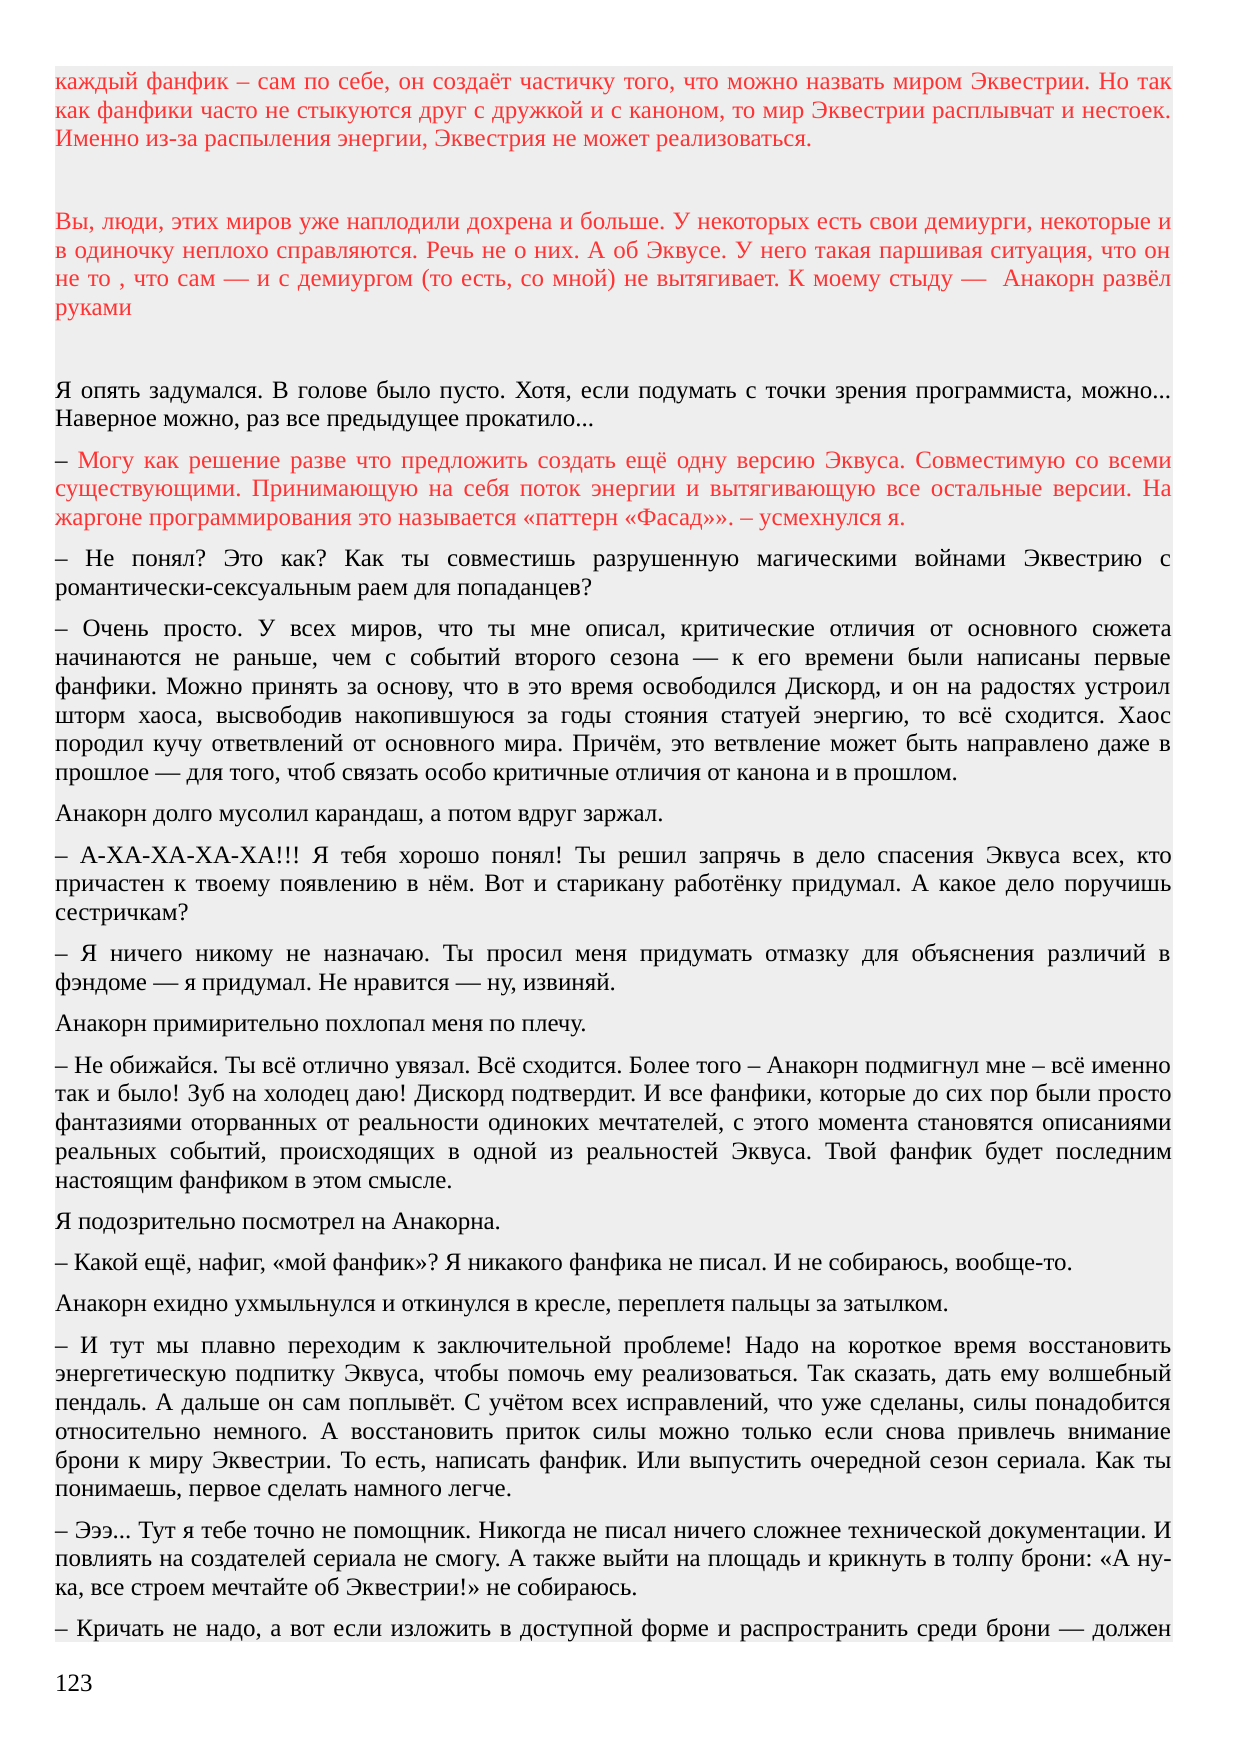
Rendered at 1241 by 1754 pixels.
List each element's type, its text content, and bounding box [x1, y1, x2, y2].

text Анакорн ехидно ухмыльнулся и откинулся в кресле, переплетя пальцы за затылком. [55, 1288, 1173, 1317]
text – Я ничего никому не назначаю. Ты просил меня придумать отмазку для объяснения различий в фэндоме — я придумал. Не нравится — ну, извиняй. [55, 938, 1173, 996]
text – Эээ... Тут я тебе точно не помощник. Никогда не писал ничего сложнее технической документации. И повлиять на создателей сериала не смогу. А также выйти на площадь и крикнуть в толпу брони: «А ну-ка, все строем мечтайте об Эквестрии!» не собираюсь. [55, 1515, 1173, 1601]
text Анакорн долго мусолил карандаш, а потом вдруг заржал. [55, 798, 1173, 827]
text – Очень просто. У всех миров, что ты мне описал, критические отличия от основного сюжета начинаются не раньше, чем с событий второго сезона — к его времени были написаны первые фанфики. Можно принять за основу, что в это время освободился Дискорд, и он на радостях устроил шторм хаоса, высвободив накопившуюся за годы стояния статуей энергию, то всё сходится. Хаос породил кучу ответвлений от основного мира. Причём, это ветвление может быть направлено даже в прошлое — для того, чтоб связать особо критичные отличия от канона и в прошлом. [55, 613, 1173, 786]
text Анакорн примирительно похлопал меня по плечу. [55, 1008, 1173, 1037]
text – Не обижайся. Ты всё отлично увязал. Всё сходится. Более того – Анакорн подмигнул мне – всё именно так и было! Зуб на холодец даю! Дискорд подтвердит. И все фанфики, которые до сих пор были просто фантазиями оторванных от реальности одиноких мечтателей, с этого момента становятся описаниями реальных событий, происходящих в одной из реальностей Эквуса. Твой фанфик будет последним настоящим фанфиком в этом смысле. [55, 1050, 1173, 1193]
text – И тут мы плавно переходим к заключительной проблеме! Надо на короткое время восстановить энергетическую подпитку Эквуса, чтобы помочь ему реализоваться. Так сказать, дать ему волшебный пендаль. А дальше он сам поплывёт. С учётом всех исправлений, что уже сделаны, силы понадобится относительно немного. А восстановить приток силы можно только если снова привлечь внимание брони к миру Эквестрии. То есть, написать фанфик. Или выпустить очередной сезон сериала. Как ты понимаешь, первое сделать намного легче. [55, 1330, 1173, 1502]
text Я подозрительно посмотрел на Анакорна. [55, 1206, 1173, 1235]
text – А-ХА-ХА-ХА-ХА!!! Я тебя хорошо понял! Ты решил запрячь в дело спасения Эквуса всех, кто причастен к твоему появлению в нём. Вот и старикану работёнку придумал. А какое дело поручишь сестричкам? [55, 840, 1173, 926]
text Вы, люди, этих миров уже наплодили дохрена и больше. У некоторых есть свои демиурги, некоторые и в одиночку неплохо справляются. Речь не о них. А об Эквусе. У него такая паршивая ситуация, что он не то , что сам — и с демиургом (то есть, со мной) не вытягивает. К моему стыду — Анакорн развёл руками [55, 206, 1173, 321]
text – Кричать не надо, а вот если изложить в доступной форме и распространить среди брони — должен [55, 1613, 1173, 1642]
text – Какой ещё, нафиг, «мой фанфик»? Я никакого фанфика не писал. И не собираюсь, вообще-то. [55, 1247, 1173, 1276]
text Я опять задумался. В голове было пусто. Хотя, если подумать с точки зрения программиста, можно... Наверное можно, раз все предыдущее прокатило... [55, 375, 1173, 432]
text – Могу как решение разве что предложить создать ещё одну версию Эквуса. Совместимую со всеми существующими. Принимающую на себя поток энергии и вытягивающую все остальные версии. На жаргоне программирования это называется «паттерн «Фасад»». – усмехнулся я. [55, 445, 1173, 531]
text – Не понял? Это как? Как ты совместишь разрушенную магическими войнами Эквестрию с романтически-сексуальным раем для попаданцев? [55, 543, 1173, 601]
text каждый фанфик – сам по себе, он создаёт частичку того, что можно назвать миром Эквестрии. Но так как фанфики часто не стыкуются друг с дружкой и с каноном, то мир Эквестрии расплывчат и нестоек. Именно из-за распыления энергии, Эквестрия не может реализоваться. [55, 66, 1173, 152]
